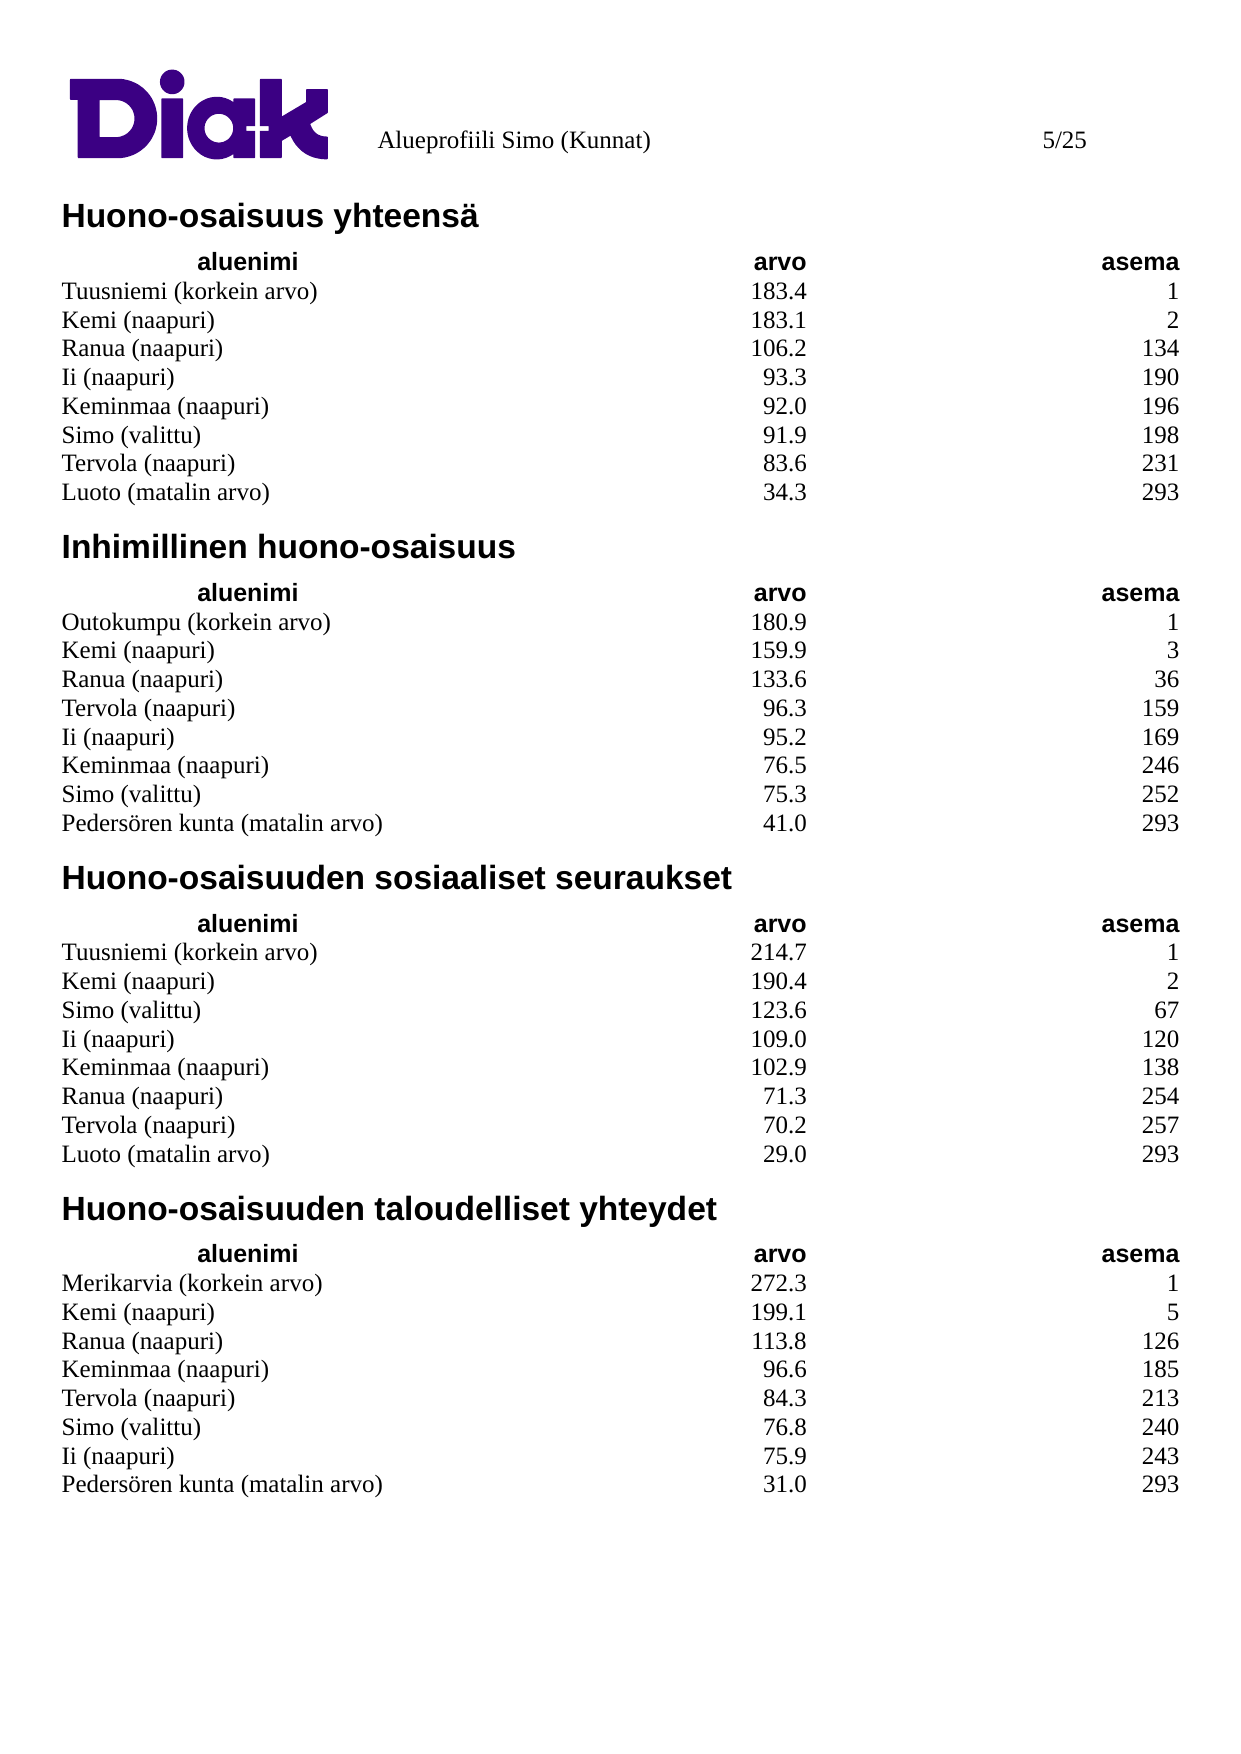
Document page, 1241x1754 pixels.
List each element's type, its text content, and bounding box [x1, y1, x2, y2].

table_cell 126 [806, 1326, 1179, 1354]
table_header asema [806, 247, 1179, 276]
table_cell Tervola (naapuri) [61, 1110, 434, 1139]
table_cell 159 [806, 693, 1179, 722]
table_cell 1 [806, 276, 1179, 305]
table_cell 113.8 [434, 1326, 806, 1354]
table_cell 257 [806, 1110, 1179, 1139]
table_cell 106.2 [434, 334, 806, 362]
table_cell Luoto (matalin arvo) [61, 477, 434, 506]
table_cell 93.3 [434, 362, 806, 391]
table_cell 67 [806, 995, 1179, 1024]
table_cell Keminmaa (naapuri) [61, 1355, 434, 1383]
table_cell 36 [806, 664, 1179, 693]
table_cell Ranua (naapuri) [61, 1326, 434, 1354]
table_cell Kemi (naapuri) [61, 305, 434, 333]
table_header aluenimi [61, 247, 434, 276]
table_cell 76.5 [434, 751, 806, 779]
table_cell 246 [806, 751, 1179, 779]
subtitle Huono-osaisuus yhteensä [61, 196, 1179, 235]
table_cell 75.3 [434, 779, 806, 808]
table_cell 134 [806, 334, 1179, 362]
table_cell 92.0 [434, 391, 806, 420]
table_header asema [806, 578, 1179, 607]
table_cell Tuusniemi (korkein arvo) [61, 276, 434, 305]
table_cell 183.1 [434, 305, 806, 333]
table_cell 2 [806, 305, 1179, 333]
table_cell 123.6 [434, 995, 806, 1024]
table_cell 75.9 [434, 1441, 806, 1469]
table_cell Pedersören kunta (matalin arvo) [61, 1470, 434, 1498]
table_cell 109.0 [434, 1024, 806, 1052]
table_cell Keminmaa (naapuri) [61, 751, 434, 779]
table_cell Keminmaa (naapuri) [61, 1053, 434, 1081]
table_cell 1 [806, 938, 1179, 966]
table_cell Kemi (naapuri) [61, 636, 434, 664]
table_cell 272.3 [434, 1268, 806, 1297]
table_cell Pedersören kunta (matalin arvo) [61, 808, 434, 837]
table_cell 91.9 [434, 420, 806, 448]
table_cell Ii (naapuri) [61, 722, 434, 751]
table_cell Simo (valittu) [61, 779, 434, 808]
table_cell 83.6 [434, 449, 806, 477]
table_cell 169 [806, 722, 1179, 751]
table_cell Kemi (naapuri) [61, 1297, 434, 1326]
table_cell 243 [806, 1441, 1179, 1469]
table_header asema [806, 1240, 1179, 1268]
table_cell 2 [806, 966, 1179, 995]
table_header arvo [434, 578, 806, 607]
table_cell 1 [806, 607, 1179, 636]
table_cell 293 [806, 1470, 1179, 1498]
table_cell 1 [806, 1268, 1179, 1297]
table_cell 95.2 [434, 722, 806, 751]
table_cell Ranua (naapuri) [61, 1081, 434, 1110]
table_cell 198 [806, 420, 1179, 448]
table_cell 183.4 [434, 276, 806, 305]
table_header aluenimi [61, 909, 434, 937]
table_header arvo [434, 247, 806, 276]
table_cell Outokumpu (korkein arvo) [61, 607, 434, 636]
table_cell 185 [806, 1355, 1179, 1383]
table_cell 3 [806, 636, 1179, 664]
table_cell 5 [806, 1297, 1179, 1326]
table_cell 252 [806, 779, 1179, 808]
table_cell Tervola (naapuri) [61, 1383, 434, 1412]
table_cell 190.4 [434, 966, 806, 995]
table_cell Simo (valittu) [61, 1412, 434, 1441]
table_cell 293 [806, 477, 1179, 506]
table_header arvo [434, 909, 806, 937]
table_cell Ii (naapuri) [61, 1441, 434, 1469]
table_cell Luoto (matalin arvo) [61, 1139, 434, 1167]
table_header aluenimi [61, 578, 434, 607]
table_cell 240 [806, 1412, 1179, 1441]
subtitle Huono-osaisuuden sosiaaliset seuraukset [61, 858, 1179, 896]
table_cell Kemi (naapuri) [61, 966, 434, 995]
table_cell Ii (naapuri) [61, 362, 434, 391]
table_cell 102.9 [434, 1053, 806, 1081]
table_cell 31.0 [434, 1470, 806, 1498]
table_cell Tervola (naapuri) [61, 449, 434, 477]
table_header asema [806, 909, 1179, 937]
table_cell Ranua (naapuri) [61, 334, 434, 362]
table_cell Ranua (naapuri) [61, 664, 434, 693]
table_cell 34.3 [434, 477, 806, 506]
table_cell 231 [806, 449, 1179, 477]
table_cell 29.0 [434, 1139, 806, 1167]
table_header arvo [434, 1240, 806, 1268]
table_cell Tuusniemi (korkein arvo) [61, 938, 434, 966]
table_cell 71.3 [434, 1081, 806, 1110]
table_cell 293 [806, 808, 1179, 837]
table_cell 76.8 [434, 1412, 806, 1441]
table_cell 138 [806, 1053, 1179, 1081]
table_cell 133.6 [434, 664, 806, 693]
table_cell 199.1 [434, 1297, 806, 1326]
table_cell 159.9 [434, 636, 806, 664]
table_cell 96.6 [434, 1355, 806, 1383]
table_cell Tervola (naapuri) [61, 693, 434, 722]
table_header aluenimi [61, 1240, 434, 1268]
table_cell 180.9 [434, 607, 806, 636]
table_cell 293 [806, 1139, 1179, 1167]
subtitle Inhimillinen huono-osaisuus [61, 527, 1179, 566]
table_cell 84.3 [434, 1383, 806, 1412]
table_cell 41.0 [434, 808, 806, 837]
table_cell 254 [806, 1081, 1179, 1110]
table_cell 196 [806, 391, 1179, 420]
table_cell Keminmaa (naapuri) [61, 391, 434, 420]
table_cell 70.2 [434, 1110, 806, 1139]
table_cell Ii (naapuri) [61, 1024, 434, 1052]
table_cell Merikarvia (korkein arvo) [61, 1268, 434, 1297]
table_cell Simo (valittu) [61, 420, 434, 448]
table_cell 190 [806, 362, 1179, 391]
table_cell Simo (valittu) [61, 995, 434, 1024]
subtitle Huono-osaisuuden taloudelliset yhteydet [61, 1188, 1179, 1227]
table_cell 214.7 [434, 938, 806, 966]
table_cell 96.3 [434, 693, 806, 722]
table_cell 213 [806, 1383, 1179, 1412]
table_cell 120 [806, 1024, 1179, 1052]
